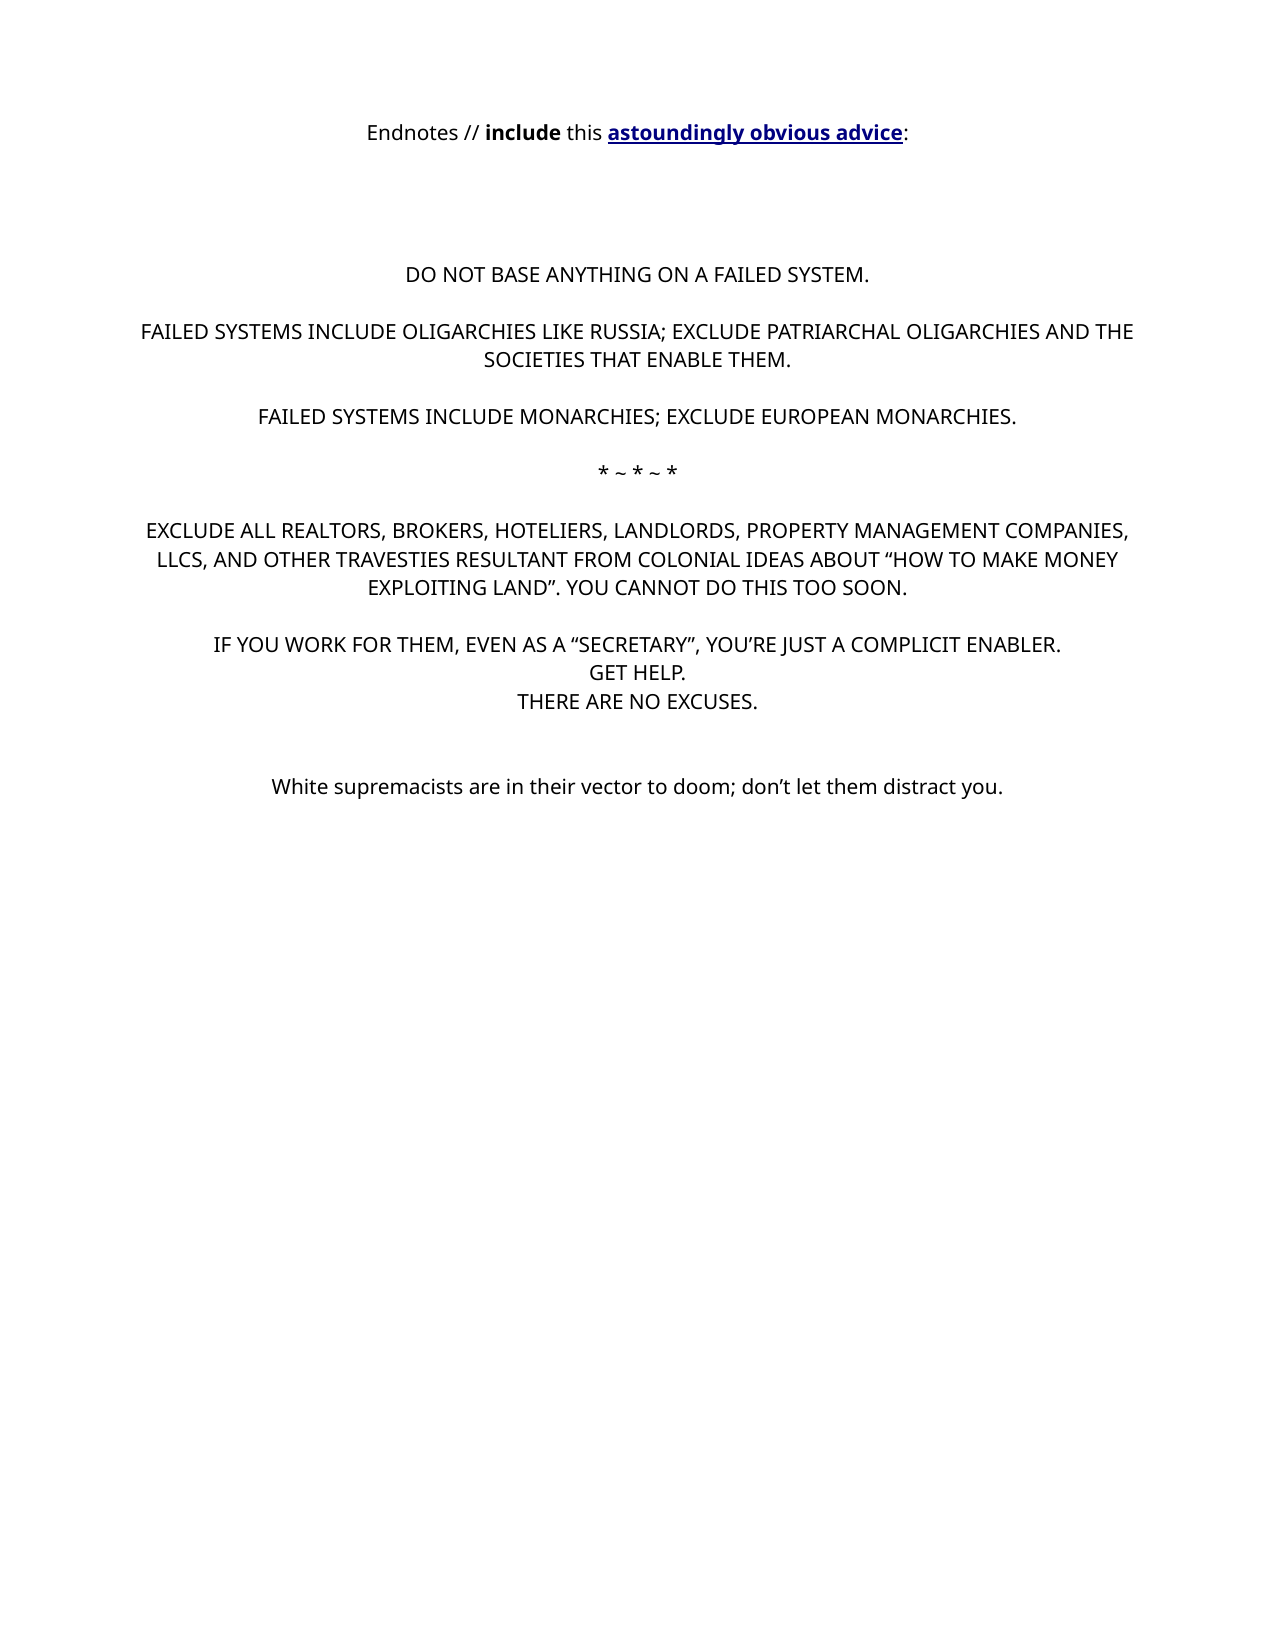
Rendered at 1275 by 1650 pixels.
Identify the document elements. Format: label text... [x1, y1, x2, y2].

text FAILED SYSTEMS INCLUDE OLIGARCHIES LIKE RUSSIA; EXCLUDE PATRIARCHAL OLIGARCHIES AND THE SOCIETIES THAT ENABLE THEM. [118, 317, 1157, 374]
text White supremacists are in their vector to doom; don’t let them distract you. [118, 772, 1157, 801]
text * ~ * ~ * [118, 459, 1157, 488]
text GET HELP. [118, 658, 1157, 687]
text FAILED SYSTEMS INCLUDE MONARCHIES; EXCLUDE EUROPEAN MONARCHIES. [118, 402, 1157, 431]
text IF YOU WORK FOR THEM, EVEN AS A “SECRETARY”, YOU’RE JUST A COMPLICIT ENABLER. [118, 630, 1157, 658]
text Endnotes // include this astoundingly obvious advice: [118, 118, 1157, 147]
text DO NOT BASE ANYTHING ON A FAILED SYSTEM. [118, 260, 1157, 289]
text EXCLUDE ALL REALTORS, BROKERS, HOTELIERS, LANDLORDS, PROPERTY MANAGEMENT COMPANIES, LLCS, AND OTHER TRAVESTIES RESULTANT FROM COLONIAL IDEAS ABOUT “HOW TO MAKE MONEY EXPLOITING LAND”. YOU CANNOT DO THIS TOO SOON. [118, 516, 1157, 602]
text THERE ARE NO EXCUSES. [118, 687, 1157, 715]
